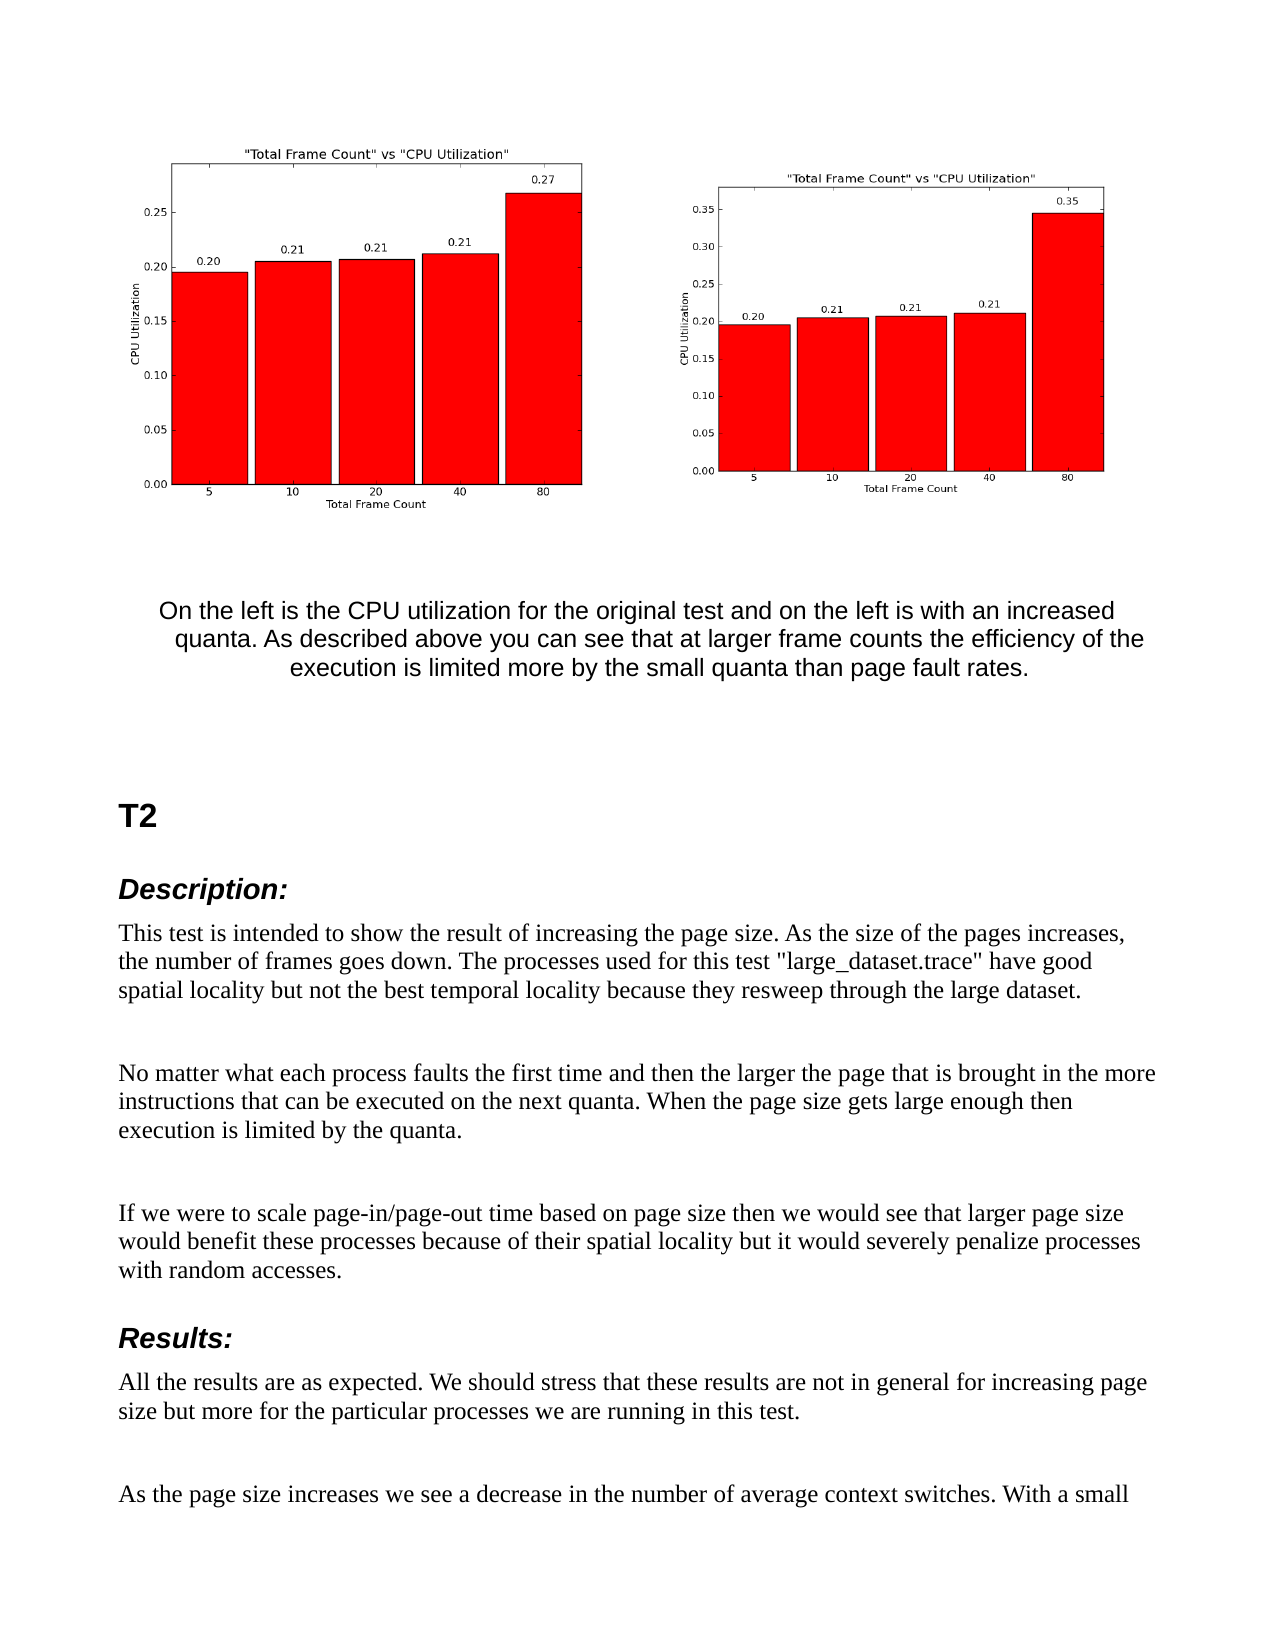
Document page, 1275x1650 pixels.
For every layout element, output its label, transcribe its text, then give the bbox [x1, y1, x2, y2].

subtitle Description: [118, 872, 1157, 905]
subtitle Results: [118, 1321, 1157, 1355]
text No matter what each process faults the first time and then the larger the page that is brought in the more instructions that can be executed on the next quanta. When the page size gets large enough then execution is limited by the quanta. [118, 1058, 1157, 1144]
subtitle On the left is the CPU utilization for the original test and on the left is with an increased quanta. As described above you can see that at larger frame counts the efficiency of the execution is limited more by the small quanta than page fault rates. [118, 596, 1157, 682]
text As the page size increases we see a decrease in the number of average context switches. With a small [118, 1479, 1157, 1507]
picture [105, 123, 634, 524]
text If we were to scale page-in/page-out time based on page size then we would see that larger page size would benefit these processes because of their spatial locality but it would severely penalize processes with random accesses. [118, 1198, 1157, 1284]
text This test is intended to show the result of increasing the page size. As the size of the pages increases, the number of frames goes down. The processes used for this test "large_dataset.trace" have good spatial locality but not the best temporal locality because they resweep through the large dataset. [118, 918, 1157, 1004]
subtitle T2 [118, 796, 1157, 834]
picture [657, 151, 1153, 505]
text All the results are as expected. We should stress that these results are not in general for increasing page size but more for the particular processes we are running in this test. [118, 1367, 1157, 1425]
